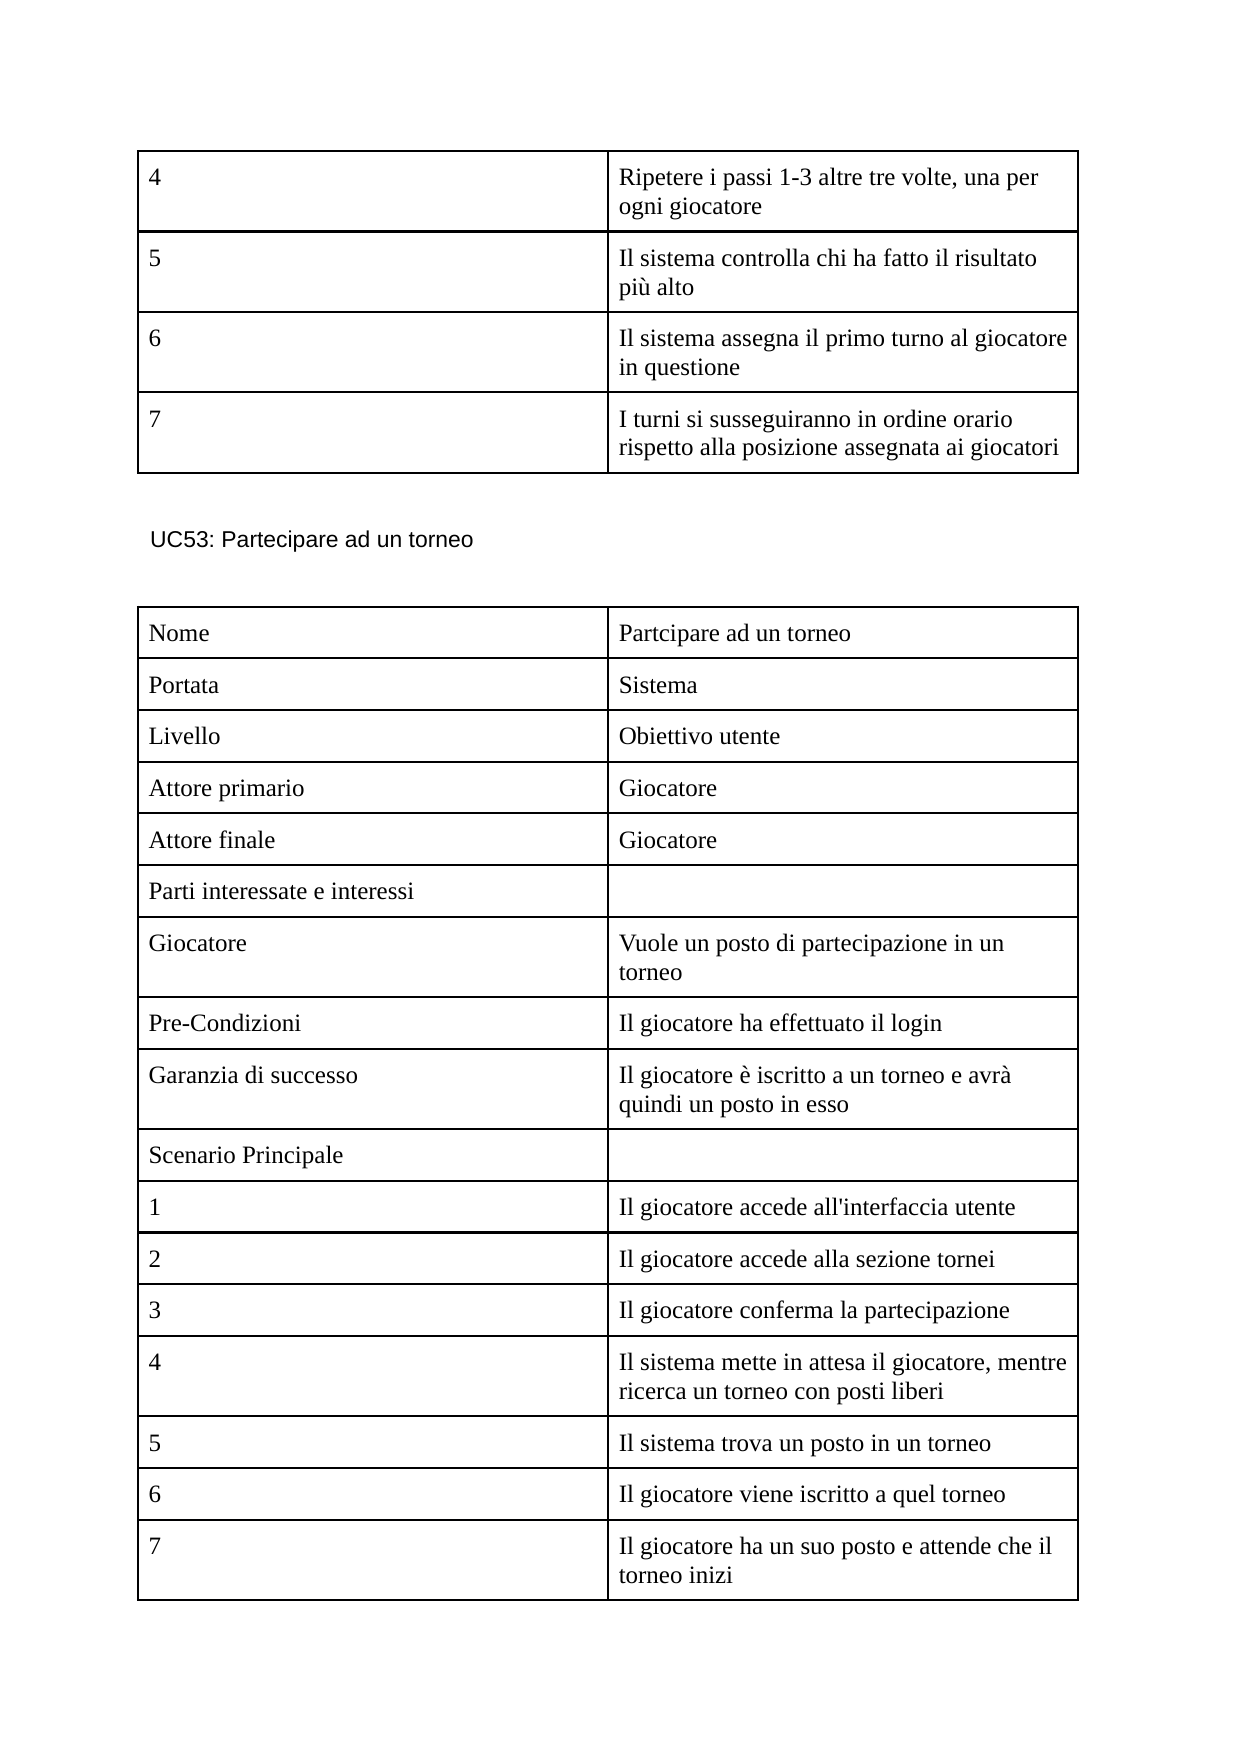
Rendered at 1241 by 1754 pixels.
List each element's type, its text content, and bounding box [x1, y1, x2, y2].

table_header Partcipare ad un torneo [609, 608, 1077, 657]
table_cell Garanzia di successo [139, 1050, 607, 1128]
table_cell [609, 866, 1077, 916]
table_cell 7 [139, 393, 607, 472]
table_cell Il sistema controlla chi ha fatto il risultato più alto [609, 233, 1077, 311]
table_cell Il sistema assegna il primo turno al giocatore in questione [609, 313, 1077, 391]
table_cell I turni si susseguiranno in ordine orario rispetto alla posizione assegnata ai giocatori [609, 393, 1077, 472]
table_cell [609, 1130, 1077, 1180]
table_cell Attore primario [139, 763, 607, 812]
table_cell Vuole un posto di partecipazione in un torneo [609, 918, 1077, 996]
table_cell Attore finale [139, 814, 607, 864]
table_cell Il giocatore accede alla sezione tornei [609, 1234, 1077, 1283]
table_header Nome [139, 608, 607, 657]
table_cell Il sistema mette in attesa il giocatore, mentre ricerca un torneo con posti liberi [609, 1337, 1077, 1415]
table_cell 3 [139, 1285, 607, 1335]
table_cell 4 [139, 152, 607, 230]
table_cell Il giocatore ha un suo posto e attende che il torneo inizi [609, 1521, 1077, 1599]
table_cell Parti interessate e interessi [139, 866, 607, 916]
table_cell Il giocatore accede all'interfaccia utente [609, 1182, 1077, 1231]
table_cell Giocatore [609, 763, 1077, 812]
table_cell Giocatore [139, 918, 607, 996]
table_cell Scenario Principale [139, 1130, 607, 1180]
table_cell 6 [139, 1469, 607, 1518]
table_cell Il giocatore conferma la partecipazione [609, 1285, 1077, 1335]
table_cell Il giocatore viene iscritto a quel torneo [609, 1469, 1077, 1518]
table_cell 5 [139, 233, 607, 311]
table_cell 2 [139, 1234, 607, 1283]
table_cell Sistema [609, 659, 1077, 709]
table_cell 1 [139, 1182, 607, 1231]
text UC53: Partecipare ad un torneo [150, 526, 1090, 553]
table_cell Il sistema trova un posto in un torneo [609, 1417, 1077, 1467]
table_cell Il giocatore è iscritto a un torneo e avrà quindi un posto in esso [609, 1050, 1077, 1128]
table_cell Livello [139, 711, 607, 761]
table_cell Pre-Condizioni [139, 998, 607, 1048]
table_cell Il giocatore ha effettuato il login [609, 998, 1077, 1048]
table_cell Portata [139, 659, 607, 709]
table_cell Obiettivo utente [609, 711, 1077, 761]
table_cell 4 [139, 1337, 607, 1415]
table_cell 6 [139, 313, 607, 391]
table_cell 7 [139, 1521, 607, 1599]
table_cell 5 [139, 1417, 607, 1467]
table_cell Giocatore [609, 814, 1077, 864]
table_cell Ripetere i passi 1-3 altre tre volte, una per ogni giocatore [609, 152, 1077, 230]
